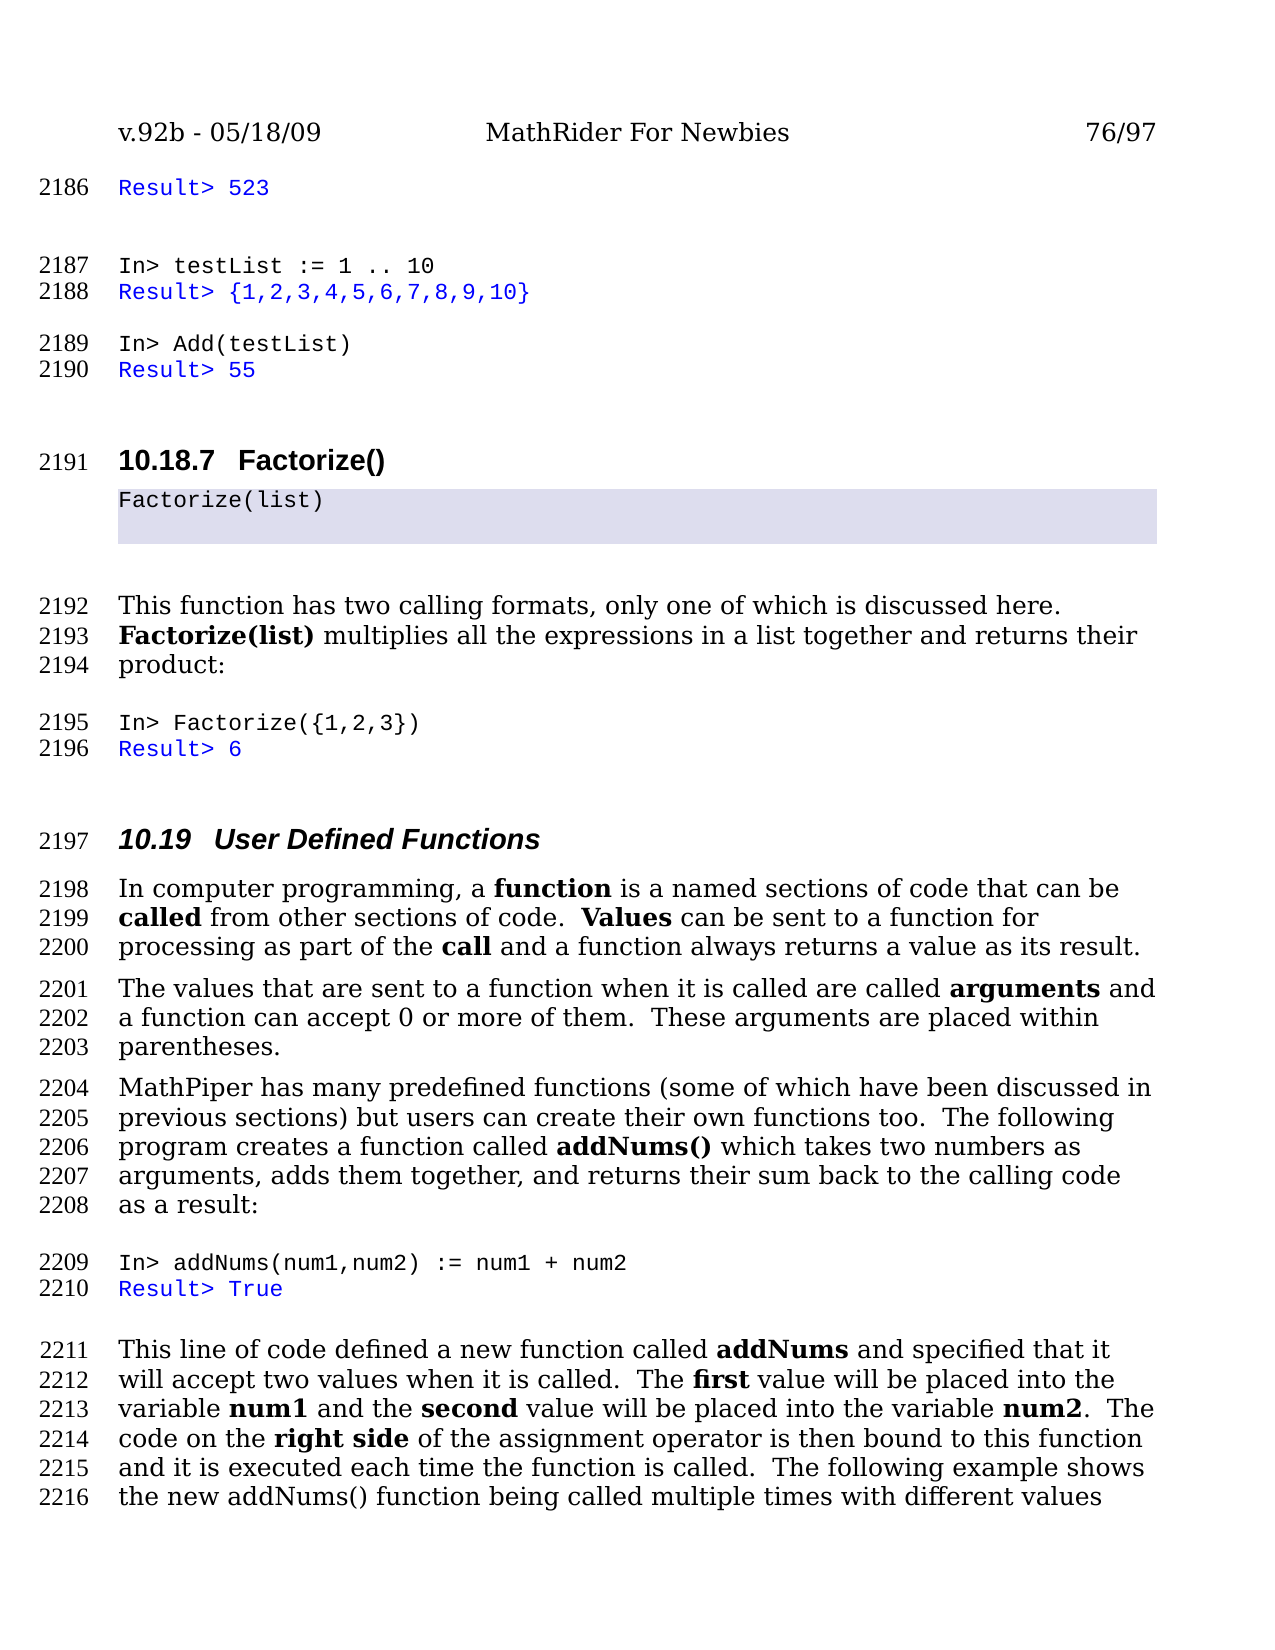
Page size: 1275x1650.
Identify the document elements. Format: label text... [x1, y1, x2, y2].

text The values that are sent to a function when it is called are called arguments and a function can accept 0 or more of them. These arguments are placed within parentheses. [118, 974, 1157, 1061]
text MathPiper has many predefined functions (some of which have been discussed in previous sections) but users can create their own functions too. The following program creates a function called addNums() which takes two numbers as arguments, adds them together, and returns their sum back to the calling code as a result: [118, 1073, 1157, 1219]
text In> testList := 1 .. 10 [118, 254, 1157, 281]
subtitle User Defined Functions [118, 822, 1157, 856]
text In> Add(testList) [118, 332, 1157, 358]
text In> Factorize({1,2,3}) [118, 711, 1157, 737]
table_header Factorize(list) [118, 489, 1157, 544]
text In> addNums(num1,num2) := num1 + num2 [118, 1252, 1157, 1277]
text Result> {1,2,3,4,5,6,7,8,9,10} [118, 281, 1157, 306]
text This function has two calling formats, only one of which is discussed here. Factorize(list) multiplies all the expressions in a list together and returns their product: [118, 591, 1157, 679]
text Result> True [118, 1277, 1157, 1303]
subtitle Factorize() [118, 443, 1157, 477]
text Result> 523 [118, 177, 1157, 203]
text Result> 6 [118, 737, 1157, 763]
text Result> 55 [118, 358, 1157, 384]
text This line of code defined a new function called addNums and specified that it will accept two values when it is called. The first value will be placed into the variable num1 and the second value will be placed into the variable num2. The code on the right side of the assignment operator is then bound to this function and it is executed each time the function is called. The following example shows the new addNums() function being called multiple times with different values [118, 1335, 1157, 1511]
text In computer programming, a function is a named sections of code that can be called from other sections of code. Values can be sent to a function for processing as part of the call and a function always returns a value as its result. [118, 873, 1157, 962]
